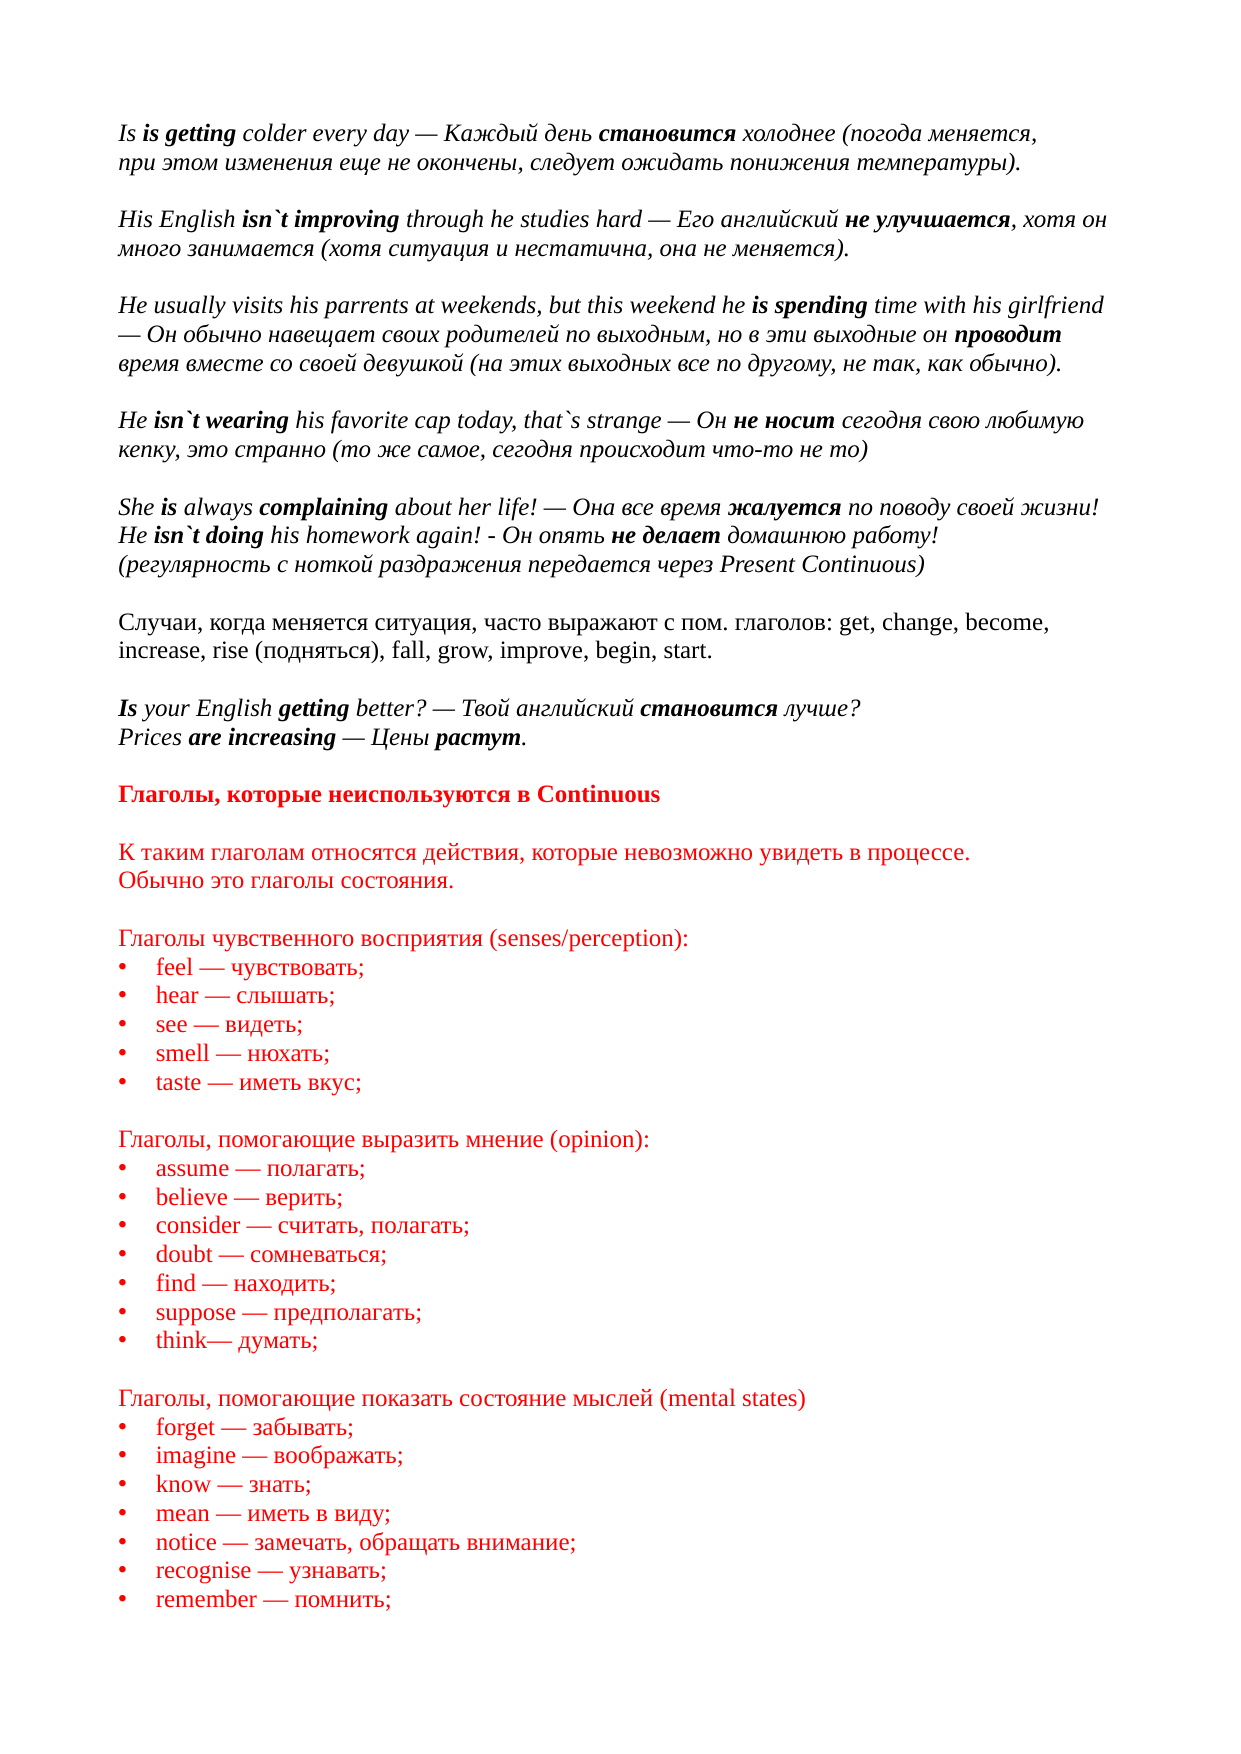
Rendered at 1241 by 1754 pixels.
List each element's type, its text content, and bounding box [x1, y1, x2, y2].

list taste — иметь вкус; [118, 1067, 1122, 1096]
text Случаи, когда меняется ситуация, часто выражают с пом. глаголов: get, change, become, increase, rise (подняться), fall, grow, improve, begin, start. [118, 607, 1122, 664]
text Is is getting colder every day — Каждый день становится холоднее (погода меняется, [118, 118, 1122, 147]
list think— думать; [118, 1326, 1122, 1354]
text Prices are increasing — Цены растут. [118, 722, 1122, 751]
list feel — чувствовать; [118, 952, 1122, 981]
list consider — считать, полагать; [118, 1211, 1122, 1239]
list notice — замечать, обращать внимание; [118, 1527, 1122, 1556]
list see — видеть; [118, 1009, 1122, 1038]
text Глаголы, помогающие показать состояние мыслей (mental states) [118, 1383, 1122, 1412]
text He usually visits his parrents at weekends, but this weekend he is spending time with his girlfriend — Он обычно навещает своих родителей по выходным, но в эти выходные он проводит [118, 291, 1122, 348]
list doubt — сомневаться; [118, 1239, 1122, 1268]
text (регулярность с ноткой раздражения передается через Present Continuous) [118, 549, 1122, 578]
text время вместе со своей девушкой (на этих выходных все по другому, не так, как обычно). [118, 348, 1122, 377]
list recognise — узнавать; [118, 1556, 1122, 1584]
text She is always complaining about her life! — Она все время жалуется по поводу своей жизни! [118, 492, 1122, 521]
list hear — слышать; [118, 981, 1122, 1009]
text He isn`t doing his homework again! - Он опять не делает домашнюю работу! [118, 521, 1122, 549]
list forget — забывать; [118, 1412, 1122, 1441]
list suppose — предполагать; [118, 1297, 1122, 1326]
list imagine — воображать; [118, 1441, 1122, 1469]
text Обычно это глаголы состояния. [118, 866, 1122, 894]
list mean — иметь в виду; [118, 1498, 1122, 1527]
list remember — помнить; [118, 1584, 1122, 1613]
text Is your English getting better? — Твой английский становится лучше? [118, 693, 1122, 722]
list find — находить; [118, 1268, 1122, 1297]
text Глаголы, которые неиспользуются в Continuous [118, 779, 1122, 808]
list know — знать; [118, 1469, 1122, 1498]
text Глаголы, помогающие выразить мнение (opinion): [118, 1124, 1122, 1153]
text Глаголы чувственного восприятия (senses/perception): [118, 923, 1122, 952]
text His English isn`t improving through he studies hard — Его английский не улучшается, хотя он много занимается (хотя ситуация и нестатична, она не меняется). [118, 204, 1122, 262]
text He isn`t wearing his favorite cap today, that`s strange — Он не носит сегодня свою любимую кепку, это странно (то же самое, сегодня происходит что-то не то) [118, 406, 1122, 463]
text К таким глаголам относятся действия, которые невозможно увидеть в процессе. [118, 837, 1122, 866]
list smell — нюхать; [118, 1038, 1122, 1067]
list assume — полагать; [118, 1153, 1122, 1182]
list believe — верить; [118, 1182, 1122, 1211]
text при этом изменения еще не окончены, следует ожидать понижения температуры). [118, 147, 1122, 176]
